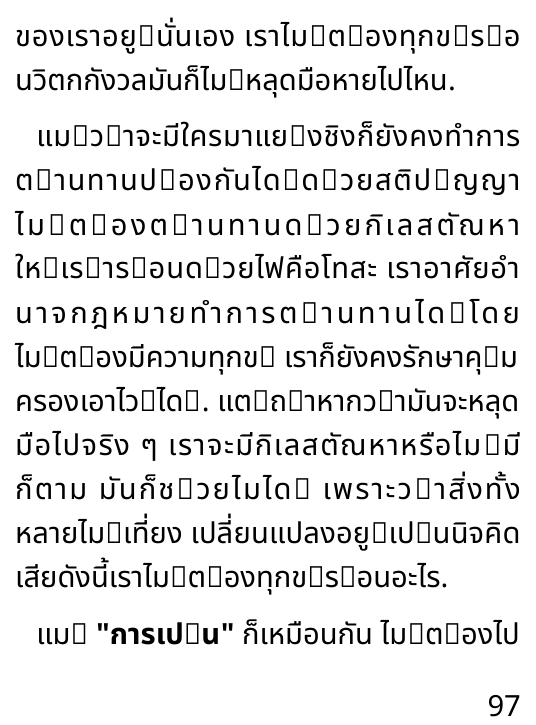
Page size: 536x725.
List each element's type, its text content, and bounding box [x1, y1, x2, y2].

text แมวาจะมีใครมาแยงชิงก็ยังคงทําการตานทานปองกันไดดวยสติปญญา ไมตองตานทานดวยกิเลสตัณหาใหเรารอนดวยไฟคือโทสะ เราอาศัยอํานาจกฎหมายทําการตานทานไดโดยไมตองมีความทุกข เราก็ยังคงรักษาคุมครองเอาไวได. แตถาหากวามันจะหลุดมือไปจริง ๆ เราจะมีกิเลสตัณหาหรือไมมีก็ตาม มันก็ชวยไมได เพราะวาสิ่งทั้งหลายไมเที่ยง เปลี่ยนแปลงอยูเปนนิจคิดเสียดังนี้เราไมตองทุกขรอนอะไร. [15, 116, 521, 601]
text แม "การเปน" ก็เหมือนกัน ไมตองไป [15, 613, 521, 658]
text ของเราอยูนั่นเอง เราไมตองทุกขรอนวิตกกังวลมันก็ไมหลุดมือหายไปไหน. [15, 15, 521, 103]
